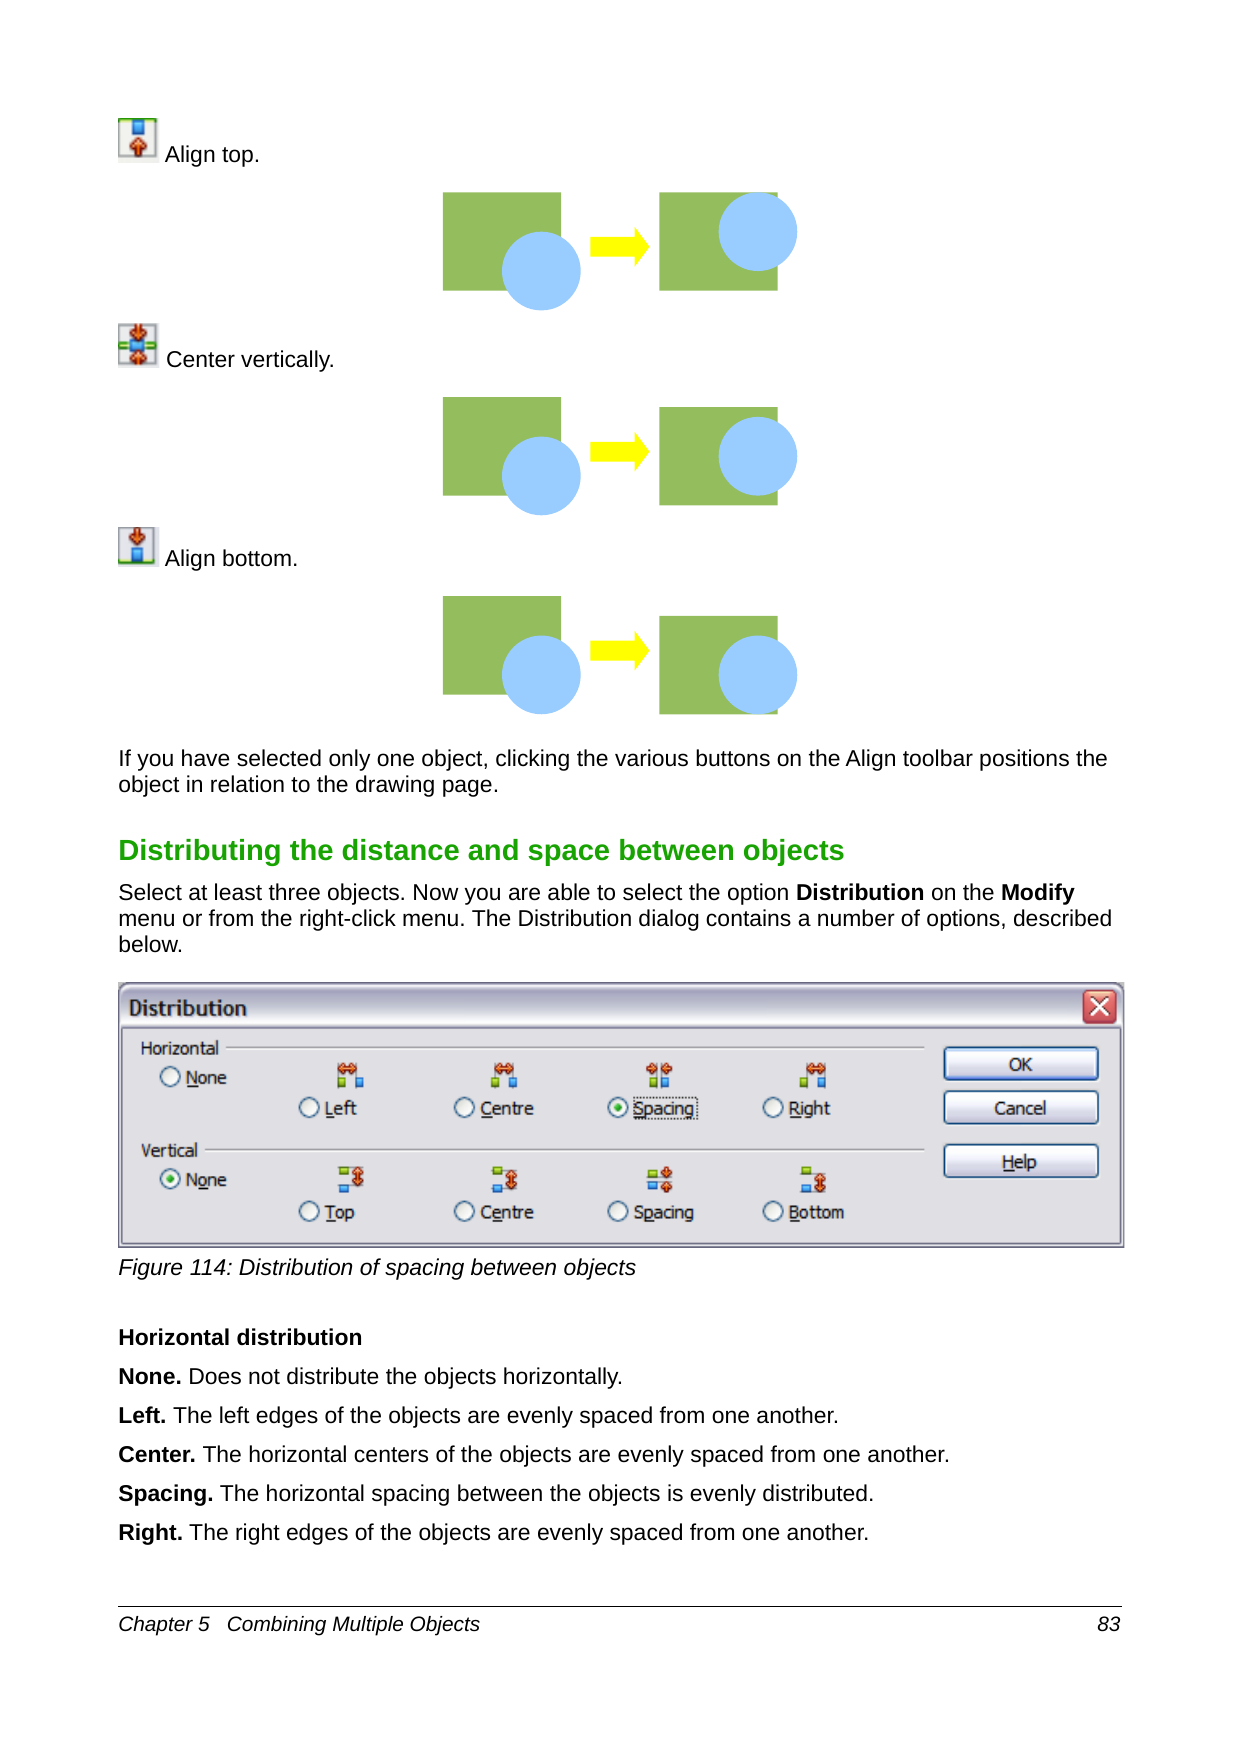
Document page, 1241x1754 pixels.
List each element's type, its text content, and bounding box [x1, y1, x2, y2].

text Right. The right edges of the objects are evenly spaced from one another. [118, 1518, 1122, 1545]
text None. Does not distribute the objects horizontally. [118, 1363, 1122, 1389]
picture [118, 118, 160, 163]
text If you have selected only one object, clicking the various buttons on the Align toolbar positions the object in relation to the drawing page. [118, 744, 1122, 797]
text Horizontal distribution [118, 1324, 1122, 1351]
text Select at least three objects. Now you are able to select the option Distribution on the Modify menu or from the right-click menu. The Distribution dialog contains a number of options, described below. [118, 879, 1122, 958]
list Align top. [118, 118, 1122, 167]
picture [118, 527, 160, 567]
list Center vertically. [118, 323, 1122, 372]
text Figure 114: Distribution of spacing between objects [118, 1254, 1124, 1280]
picture [118, 982, 1125, 1248]
picture [118, 323, 160, 368]
subtitle Distributing the distance and space between objects [118, 833, 1122, 866]
text Left. The left edges of the objects are evenly spaced from one another. [118, 1402, 1122, 1428]
text Center. The horizontal centers of the objects are evenly spaced from one another. [118, 1441, 1122, 1467]
text Spacing. The horizontal spacing between the objects is evenly distributed. [118, 1480, 1122, 1506]
list Align bottom. [118, 528, 1122, 571]
